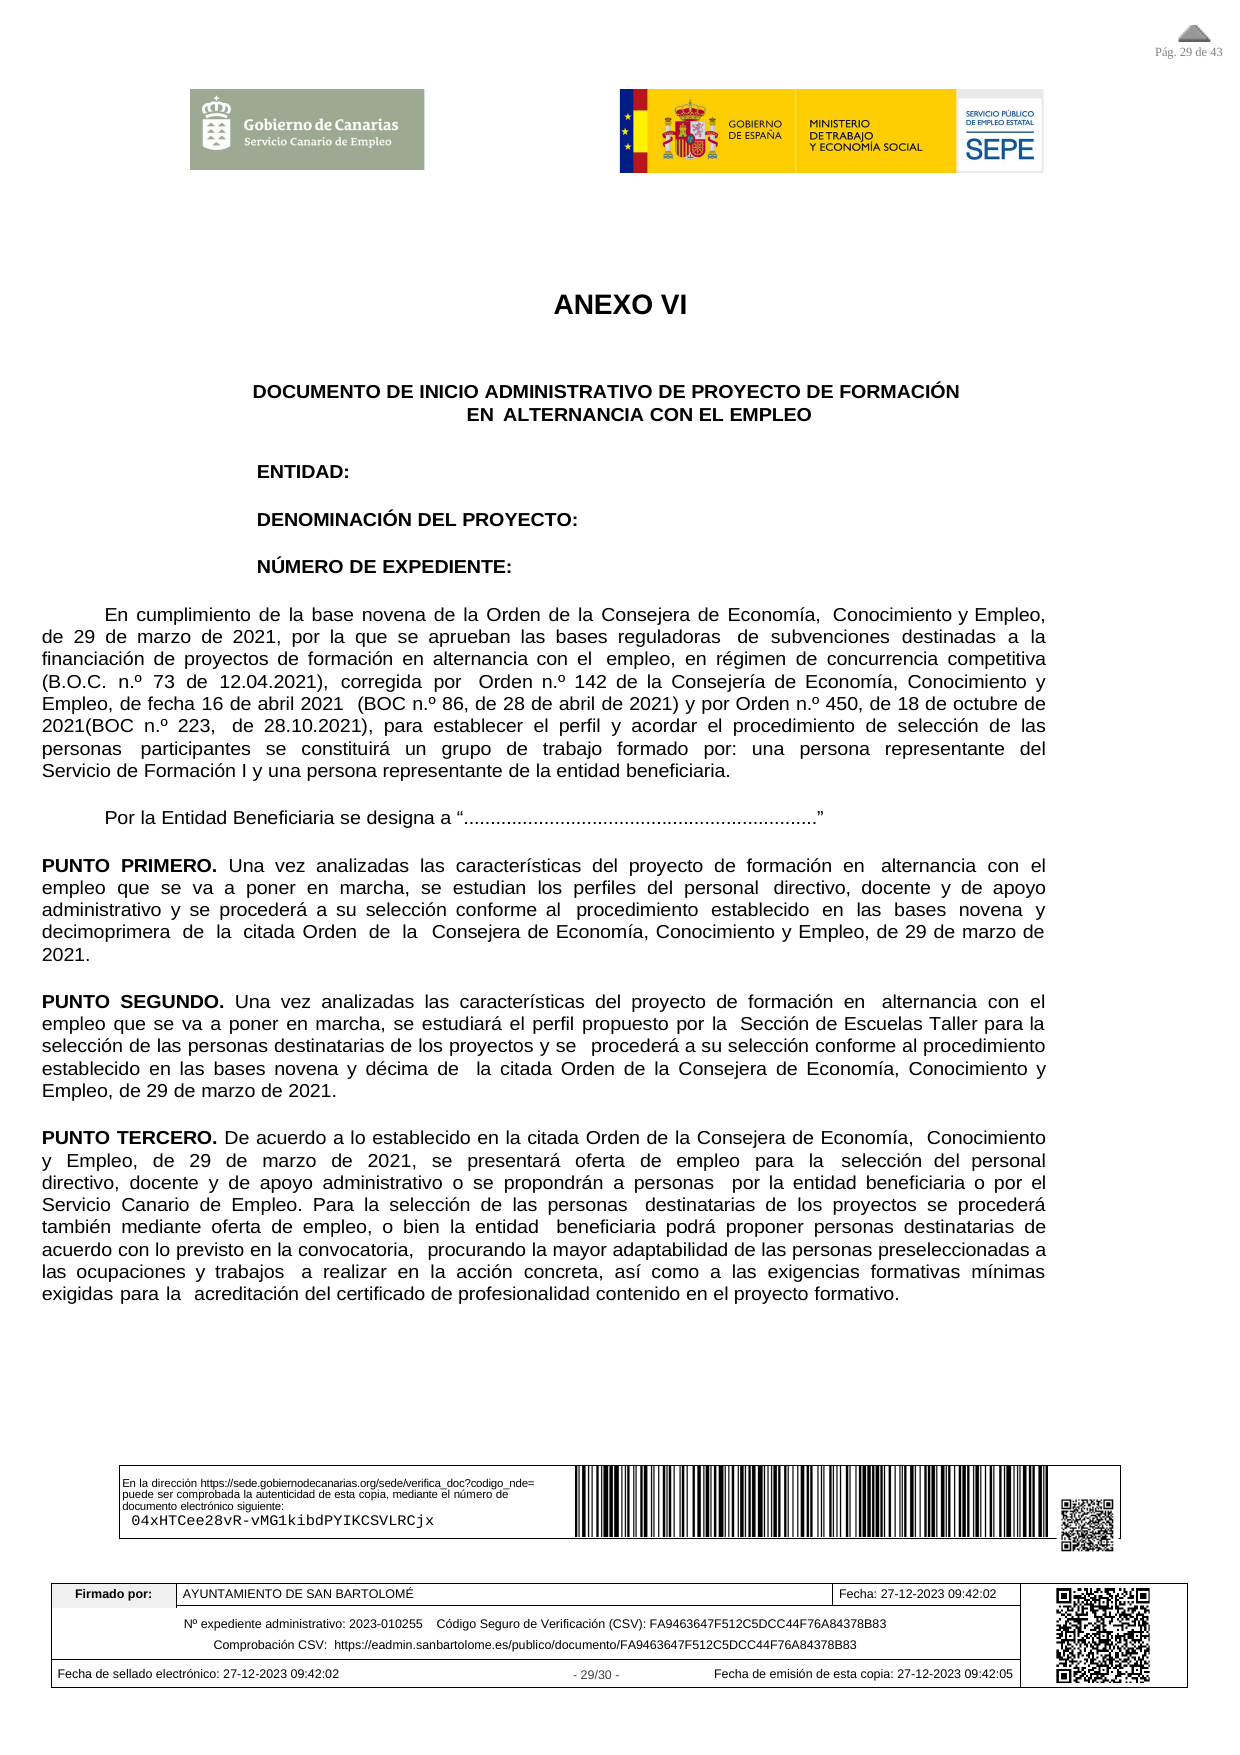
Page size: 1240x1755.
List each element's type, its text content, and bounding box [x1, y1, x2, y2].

table_cell Nº expediente administrativo: 2023-010255 Código Seguro de Verificación (CSV): FA9463647F512C5DCC44F76A84378B83 Comprobación CSV: https://eadmin.sanbartolome.es/publico/documento/FA9463647F512C5DCC44F76A84378B83 [52, 1606, 1020, 1659]
text PUNTO TERCERO. De acuerdo a lo establecido en la citada Orden de la Consejera de Economía, Conocimiento y Empleo, de 29 de marzo de 2021, se presentará oferta de empleo para la selección del personal directivo, docente y de apoyo administrativo o se propondrán a personas por la entidad beneficiaria o por el Servicio Canario de Empleo. Para la selección de las personas destinatarias de los proyectos se procederá también mediante oferta de empleo, o bien la entidad beneficiaria podrá proponer personas destinatarias de acuerdo con lo previsto en la convocatoria, procurando la mayor adaptabilidad de las personas preseleccionadas a las ocupaciones y trabajos a realizar en la acción concreta, así como a las exigencias formativas mínimas exigidas para la acreditación del certificado de profesionalidad contenido en el proyecto formativo. [42, 1127, 1046, 1305]
table_header AYUNTAMIENTO DE SAN BARTOLOMÉ [177, 1584, 832, 1605]
text PUNTO PRIMERO. Una vez analizadas las características del proyecto de formación en alternancia con el empleo que se va a poner en marcha, se estudian los perfiles del personal directivo, docente y de apoyo administrativo y se procederá a su selección conforme al procedimiento establecido en las bases novena y decimoprimera de la citada Orden de la Consejera de Economía, Conocimiento y Empleo, de 29 de marzo de 2021. [42, 854, 1046, 965]
text ANEXO VI [42, 288, 1199, 320]
text DENOMINACIÓN DEL PROYECTO: NÚMERO DE EXPEDIENTE: [257, 508, 657, 577]
table_header Fecha: 27-12-2023 09:42:02 [833, 1584, 1020, 1605]
subtitle DOCUMENTO DE INICIO ADMINISTRATIVO DE PROYECTO DE FORMACIÓN EN ALTERNANCIA CON EL EMPLEO [252, 381, 987, 425]
table_header Firmado por: [52, 1584, 176, 1605]
table_header [1021, 1584, 1187, 1687]
text En cumplimiento de la base novena de la Orden de la Consejera de Economía, Conocimiento y Empleo, de 29 de marzo de 2021, por la que se aprueban las bases reguladoras de subvenciones destinadas a la financiación de proyectos de formación en alternancia con el empleo, en régimen de concurrencia competitiva (B.O.C. n.º 73 de 12.04.2021), corregida por Orden n.º 142 de la Consejería de Economía, Conocimiento y Empleo, de fecha 16 de abril 2021 (BOC n.º 86, de 28 de abril de 2021) y por Orden n.º 450, de 18 de octubre de 2021(BOC n.º 223, de 28.10.2021), para establecer el perfil y acordar el procedimiento de selección de las personas participantes se constituirá un grupo de trabajo formado por: una persona representante del Servicio de Formación I y una persona representante de la entidad beneficiaria. [42, 604, 1046, 781]
text Por la Entidad Beneficiaria se designa a “..................................................................” [42, 807, 1235, 828]
table_cell Fecha de sellado electrónico: 27-12-2023 09:42:02 - 29/30 - Fecha de emisión de esta copia: 27-12-2023 09:42:05 [52, 1660, 1020, 1687]
text ENTIDAD: [257, 461, 1235, 482]
text PUNTO SEGUNDO. Una vez analizadas las características del proyecto de formación en alternancia con el empleo que se va a poner en marcha, se estudiará el perfil propuesto por la Sección de Escuelas Taller para la selección de las personas destinatarias de los proyectos y se procederá a su selección conforme al procedimiento establecido en las bases novena y décima de la citada Orden de la Consejera de Economía, Conocimiento y Empleo, de 29 de marzo de 2021. [42, 991, 1046, 1101]
